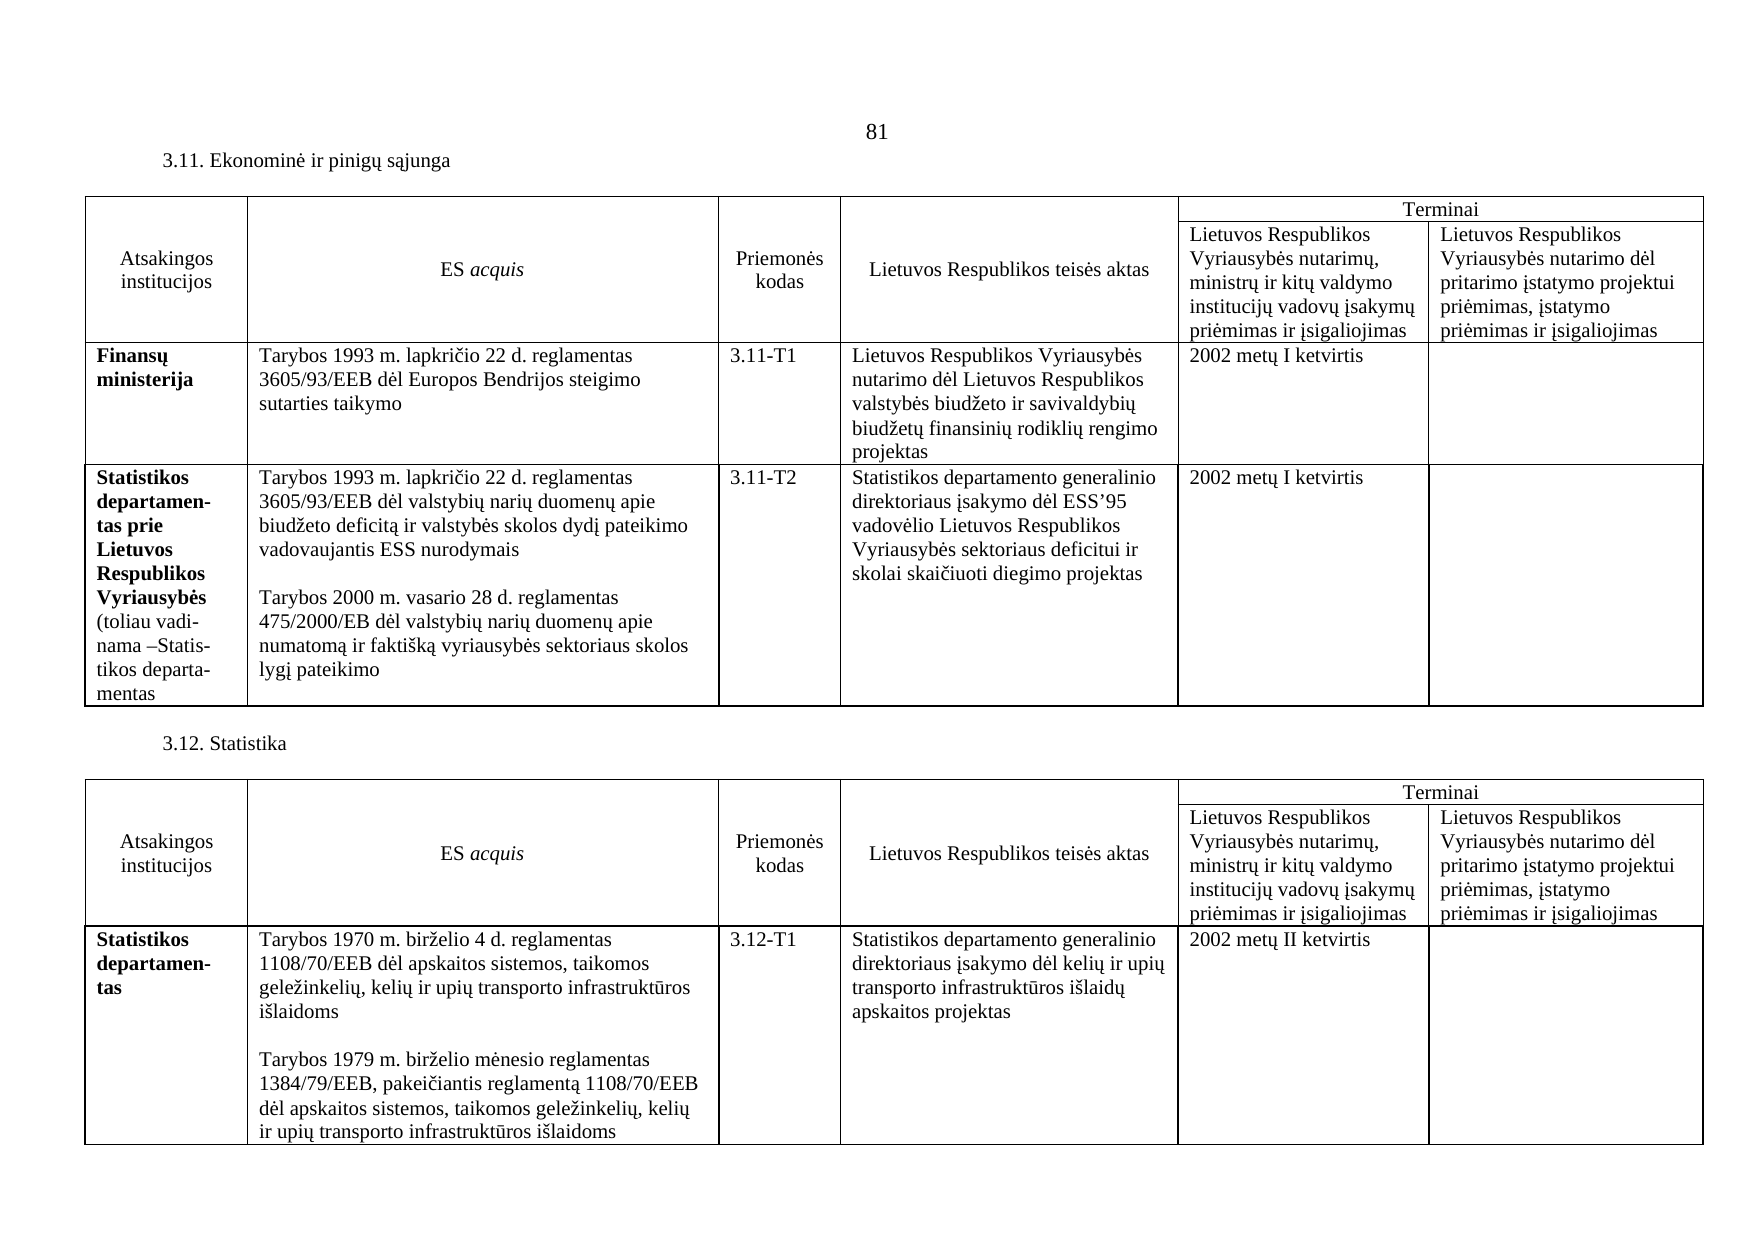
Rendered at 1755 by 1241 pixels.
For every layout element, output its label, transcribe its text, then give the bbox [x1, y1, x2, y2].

table_cell Lietuvos Respublikos Vyriausybės nutarimo dėl Lietuvos Respublikos valstybės biudžeto ir savivaldybių biudžetų finansinių rodiklių rengimo projektas [841, 343, 1178, 463]
table_cell Statistikos departamento generalinio direktoriaus įsakymo dėl ESS’95 vadovėlio Lietuvos Respublikos Vyriausybės sektoriaus deficitui ir skolai skaičiuoti diegimo projektas [841, 465, 1177, 705]
table_cell 3.12-T1 [720, 927, 840, 1143]
table_cell Tarybos 1993 m. lapkričio 22 d. reglamentas 3605/93/EEB dėl Europos Bendrijos steigimo sutarties taikymo [248, 343, 718, 463]
table_cell 2002 metų I ketvirtis [1179, 343, 1428, 463]
table_header Atsakingos institucijos [86, 197, 247, 342]
table_header Terminai [1179, 780, 1703, 804]
table_header Priemonės kodas [719, 197, 840, 342]
table_cell 3.11-T2 [720, 465, 840, 705]
table_cell Statistikos departamen-tas [86, 927, 247, 1143]
table_cell Lietuvos Respublikos Vyriausybės nutarimo dėl pritarimo įstatymo projektui priėmimas, įstatymo priėmimas ir įsigaliojimas [1429, 805, 1703, 925]
table_header ES acquis [248, 780, 718, 925]
table_cell [1429, 343, 1703, 463]
table_cell Lietuvos Respublikos Vyriausybės nutarimo dėl pritarimo įstatymo projektui priėmimas, įstatymo priėmimas ir įsigaliojimas [1429, 222, 1703, 342]
table_cell 3.11-T1 [719, 343, 840, 463]
subtitle 3.11. Ekonominė ir pinigų sąjunga [89, 148, 1666, 172]
subtitle 3.12. Statistika [89, 731, 1666, 755]
table_cell Lietuvos Respublikos Vyriausybės nutarimų, ministrų ir kitų valdymo institucijų vadovų įsakymų priėmimas ir įsigaliojimas [1179, 222, 1428, 342]
table_cell Lietuvos Respublikos Vyriausybės nutarimų, ministrų ir kitų valdymo institucijų vadovų įsakymų priėmimas ir įsigaliojimas [1179, 805, 1428, 925]
table_cell Finansų ministerija [86, 343, 247, 463]
table_cell Tarybos 1970 m. birželio 4 d. reglamentas 1108/70/EEB dėl apskaitos sistemos, taikomos geležinkelių, kelių ir upių transporto infrastruktūros išlaidoms Tarybos 1979 m. birželio mėnesio reglamentas 1384/79/EEB, pakeičiantis reglamentą 1108/70/EEB dėl apskaitos sistemos, taikomos geležinkelių, kelių ir upių transporto infrastruktūros išlaidoms [248, 927, 718, 1143]
table_header Lietuvos Respublikos teisės aktas [841, 780, 1178, 925]
table_cell [1430, 465, 1702, 705]
table_header ES acquis [248, 197, 718, 342]
table_cell Statistikos departamento generalinio direktoriaus įsakymo dėl kelių ir upių transporto infrastruktūros išlaidų apskaitos projektas [841, 927, 1177, 1143]
table_cell Statistikos departamen-tas prie Lietuvos Respublikos Vyriausybės (toliau vadi-nama –Statis-tikos departa-mentas [86, 465, 247, 705]
table_cell Tarybos 1993 m. lapkričio 22 d. reglamentas 3605/93/EEB dėl valstybių narių duomenų apie biudžeto deficitą ir valstybės skolos dydį pateikimo vadovaujantis ESS nurodymais Tarybos 2000 m. vasario 28 d. reglamentas 475/2000/EB dėl valstybių narių duomenų apie numatomą ir faktišką vyriausybės sektoriaus skolos lygį pateikimo [248, 465, 718, 705]
table_header Terminai [1179, 197, 1703, 221]
table_header Atsakingos institucijos [86, 780, 247, 925]
table_cell [1430, 927, 1702, 1143]
table_header Priemonės kodas [719, 780, 840, 925]
table_header Lietuvos Respublikos teisės aktas [841, 197, 1178, 342]
table_cell 2002 metų II ketvirtis [1179, 927, 1428, 1143]
table_cell 2002 metų I ketvirtis [1179, 465, 1428, 705]
